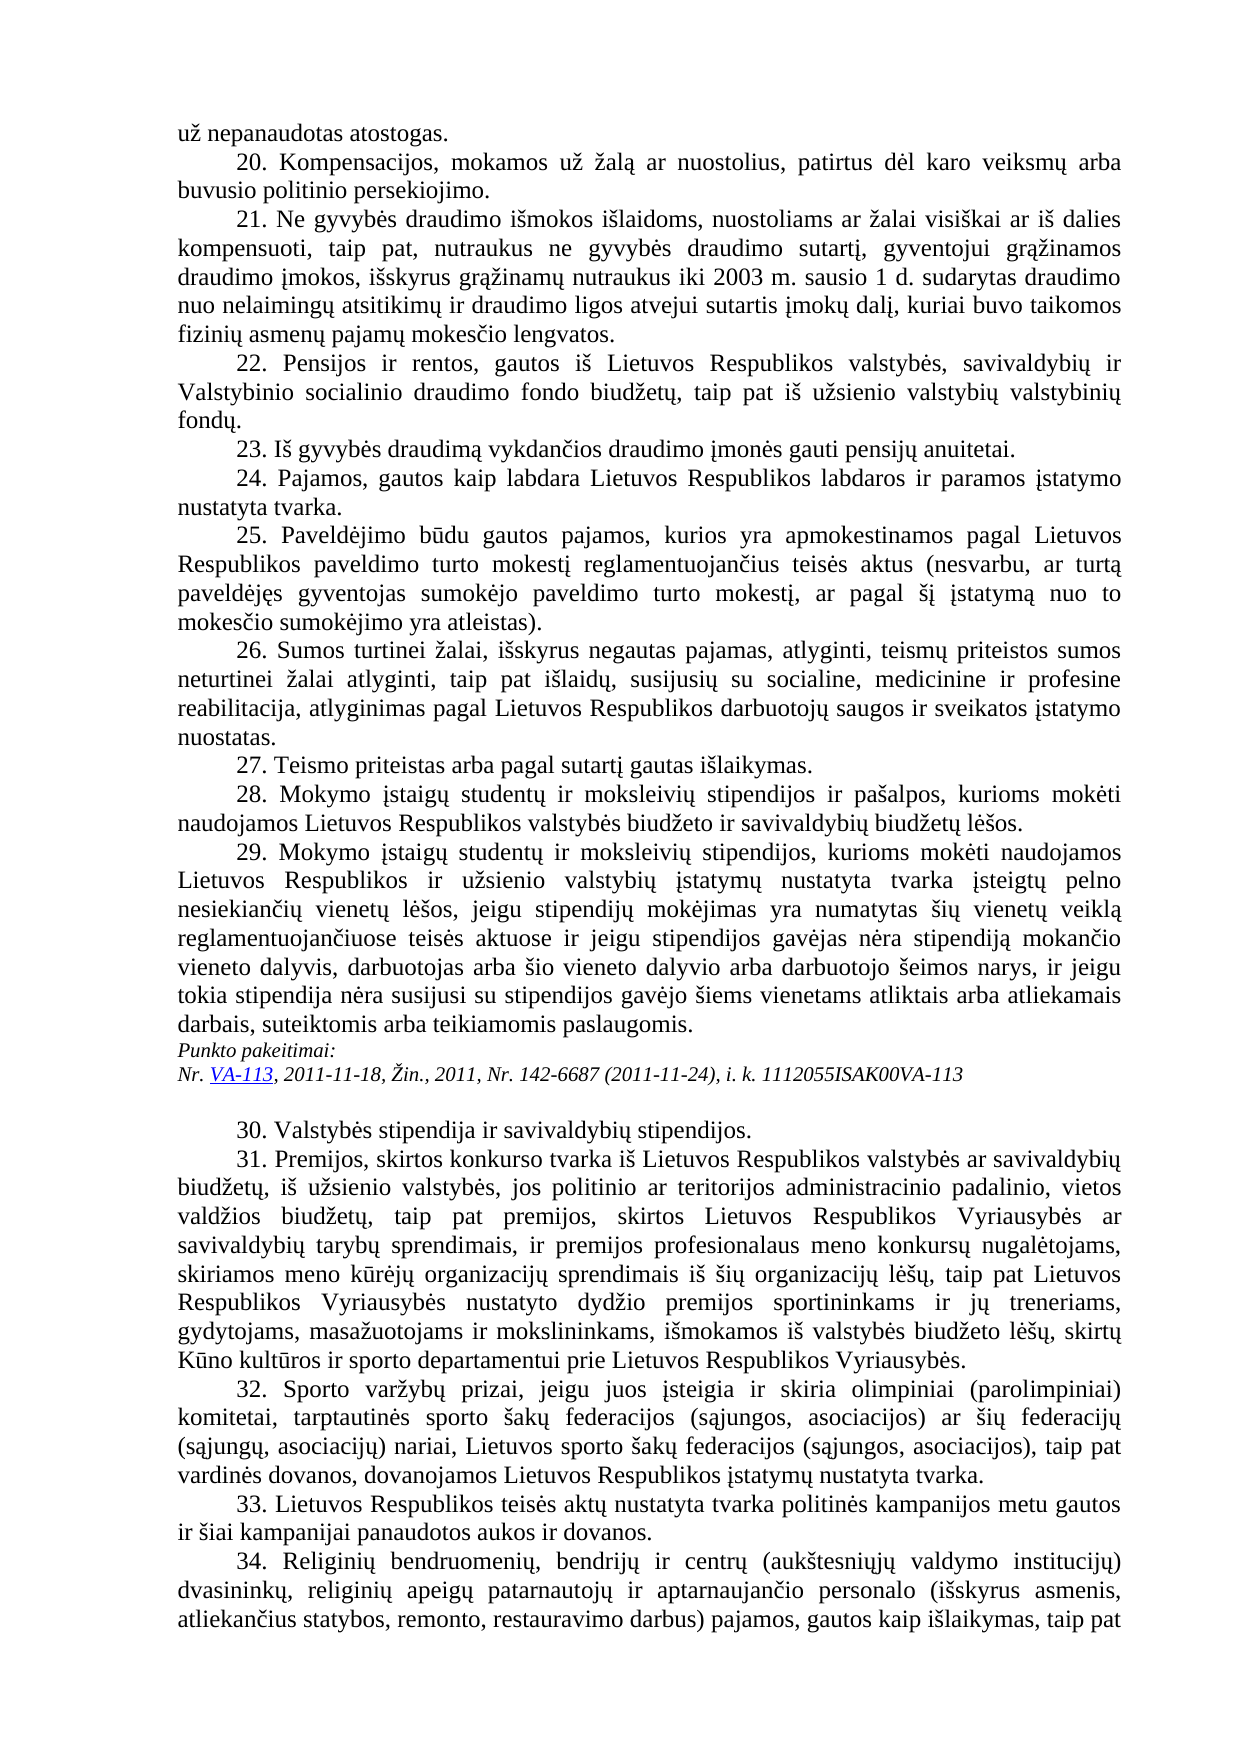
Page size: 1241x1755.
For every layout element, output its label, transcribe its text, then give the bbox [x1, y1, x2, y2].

text už nepanaudotas atostogas. [177, 118, 1122, 147]
text 29. Mokymo įstaigų studentų ir moksleivių stipendijos, kurioms mokėti naudojamos Lietuvos Respublikos ir užsienio valstybių įstatymų nustatyta tvarka įsteigtų pelno nesiekiančių vienetų lėšos, jeigu stipendijų mokėjimas yra numatytas šių vienetų veiklą reglamentuojančiuose teisės aktuose ir jeigu stipendijos gavėjas nėra stipendiją mokančio vieneto dalyvis, darbuotojas arba šio vieneto dalyvio arba darbuotojo šeimos narys, ir jeigu tokia stipendija nėra susijusi su stipendijos gavėjo šiems vienetams atliktais arba atliekamais darbais, suteiktomis arba teikiamomis paslaugomis. [177, 837, 1122, 1038]
text 26. Sumos turtinei žalai, išskyrus negautas pajamas, atlyginti, teismų priteistos sumos neturtinei žalai atlyginti, taip pat išlaidų, susijusių su socialine, medicinine ir profesine reabilitacija, atlyginimas pagal Lietuvos Respublikos darbuotojų saugos ir sveikatos įstatymo nuostatas. [177, 636, 1122, 751]
text Nr. VA-113, 2011-11-18, Žin., 2011, Nr. 142-6687 (2011-11-24), i. k. 1112055ISAK00VA-113 [177, 1062, 1122, 1086]
text Punkto pakeitimai: [177, 1038, 1122, 1062]
text 28. Mokymo įstaigų studentų ir moksleivių stipendijos ir pašalpos, kurioms mokėti naudojamos Lietuvos Respublikos valstybės biudžeto ir savivaldybių biudžetų lėšos. [177, 779, 1122, 837]
text 23. Iš gyvybės draudimą vykdančios draudimo įmonės gauti pensijų anuitetai. [177, 434, 1122, 463]
text 22. Pensijos ir rentos, gautos iš Lietuvos Respublikos valstybės, savivaldybių ir Valstybinio socialinio draudimo fondo biudžetų, taip pat iš užsienio valstybių valstybinių fondų. [177, 348, 1122, 434]
text 32. Sporto varžybų prizai, jeigu juos įsteigia ir skiria olimpiniai (parolimpiniai) komitetai, tarptautinės sporto šakų federacijos (sąjungos, asociacijos) ar šių federacijų (sąjungų, asociacijų) nariai, Lietuvos sporto šakų federacijos (sąjungos, asociacijos), taip pat vardinės dovanos, dovanojamos Lietuvos Respublikos įstatymų nustatyta tvarka. [177, 1374, 1122, 1489]
text 27. Teismo priteistas arba pagal sutartį gautas išlaikymas. [177, 751, 1122, 779]
text 21. Ne gyvybės draudimo išmokos išlaidoms, nuostoliams ar žalai visiškai ar iš dalies kompensuoti, taip pat, nutraukus ne gyvybės draudimo sutartį, gyventojui grąžinamos draudimo įmokos, išskyrus grąžinamų nutraukus iki 2003 m. sausio 1 d. sudarytas draudimo nuo nelaimingų atsitikimų ir draudimo ligos atvejui sutartis įmokų dalį, kuriai buvo taikomos fizinių asmenų pajamų mokesčio lengvatos. [177, 204, 1122, 348]
text 34. Religinių bendruomenių, bendrijų ir centrų (aukštesniųjų valdymo institucijų) dvasininkų, religinių apeigų patarnautojų ir aptarnaujančio personalo (išskyrus asmenis, atliekančius statybos, remonto, restauravimo darbus) pajamos, gautos kaip išlaikymas, taip pat [177, 1546, 1122, 1632]
text 33. Lietuvos Respublikos teisės aktų nustatyta tvarka politinės kampanijos metu gautos ir šiai kampanijai panaudotos aukos ir dovanos. [177, 1489, 1122, 1546]
text 30. Valstybės stipendija ir savivaldybių stipendijos. [177, 1115, 1122, 1144]
text 31. Premijos, skirtos konkurso tvarka iš Lietuvos Respublikos valstybės ar savivaldybių biudžetų, iš užsienio valstybės, jos politinio ar teritorijos administracinio padalinio, vietos valdžios biudžetų, taip pat premijos, skirtos Lietuvos Respublikos Vyriausybės ar savivaldybių tarybų sprendimais, ir premijos profesionalaus meno konkursų nugalėtojams, skiriamos meno kūrėjų organizacijų sprendimais iš šių organizacijų lėšų, taip pat Lietuvos Respublikos Vyriausybės nustatyto dydžio premijos sportininkams ir jų treneriams, gydytojams, masažuotojams ir mokslininkams, išmokamos iš valstybės biudžeto lėšų, skirtų Kūno kultūros ir sporto departamentui prie Lietuvos Respublikos Vyriausybės. [177, 1144, 1122, 1374]
text 20. Kompensacijos, mokamos už žalą ar nuostolius, patirtus dėl karo veiksmų arba buvusio politinio persekiojimo. [177, 147, 1122, 204]
text 25. Paveldėjimo būdu gautos pajamos, kurios yra apmokestinamos pagal Lietuvos Respublikos paveldimo turto mokestį reglamentuojančius teisės aktus (nesvarbu, ar turtą paveldėjęs gyventojas sumokėjo paveldimo turto mokestį, ar pagal šį įstatymą nuo to mokesčio sumokėjimo yra atleistas). [177, 521, 1122, 636]
text 24. Pajamos, gautos kaip labdara Lietuvos Respublikos labdaros ir paramos įstatymo nustatyta tvarka. [177, 463, 1122, 521]
